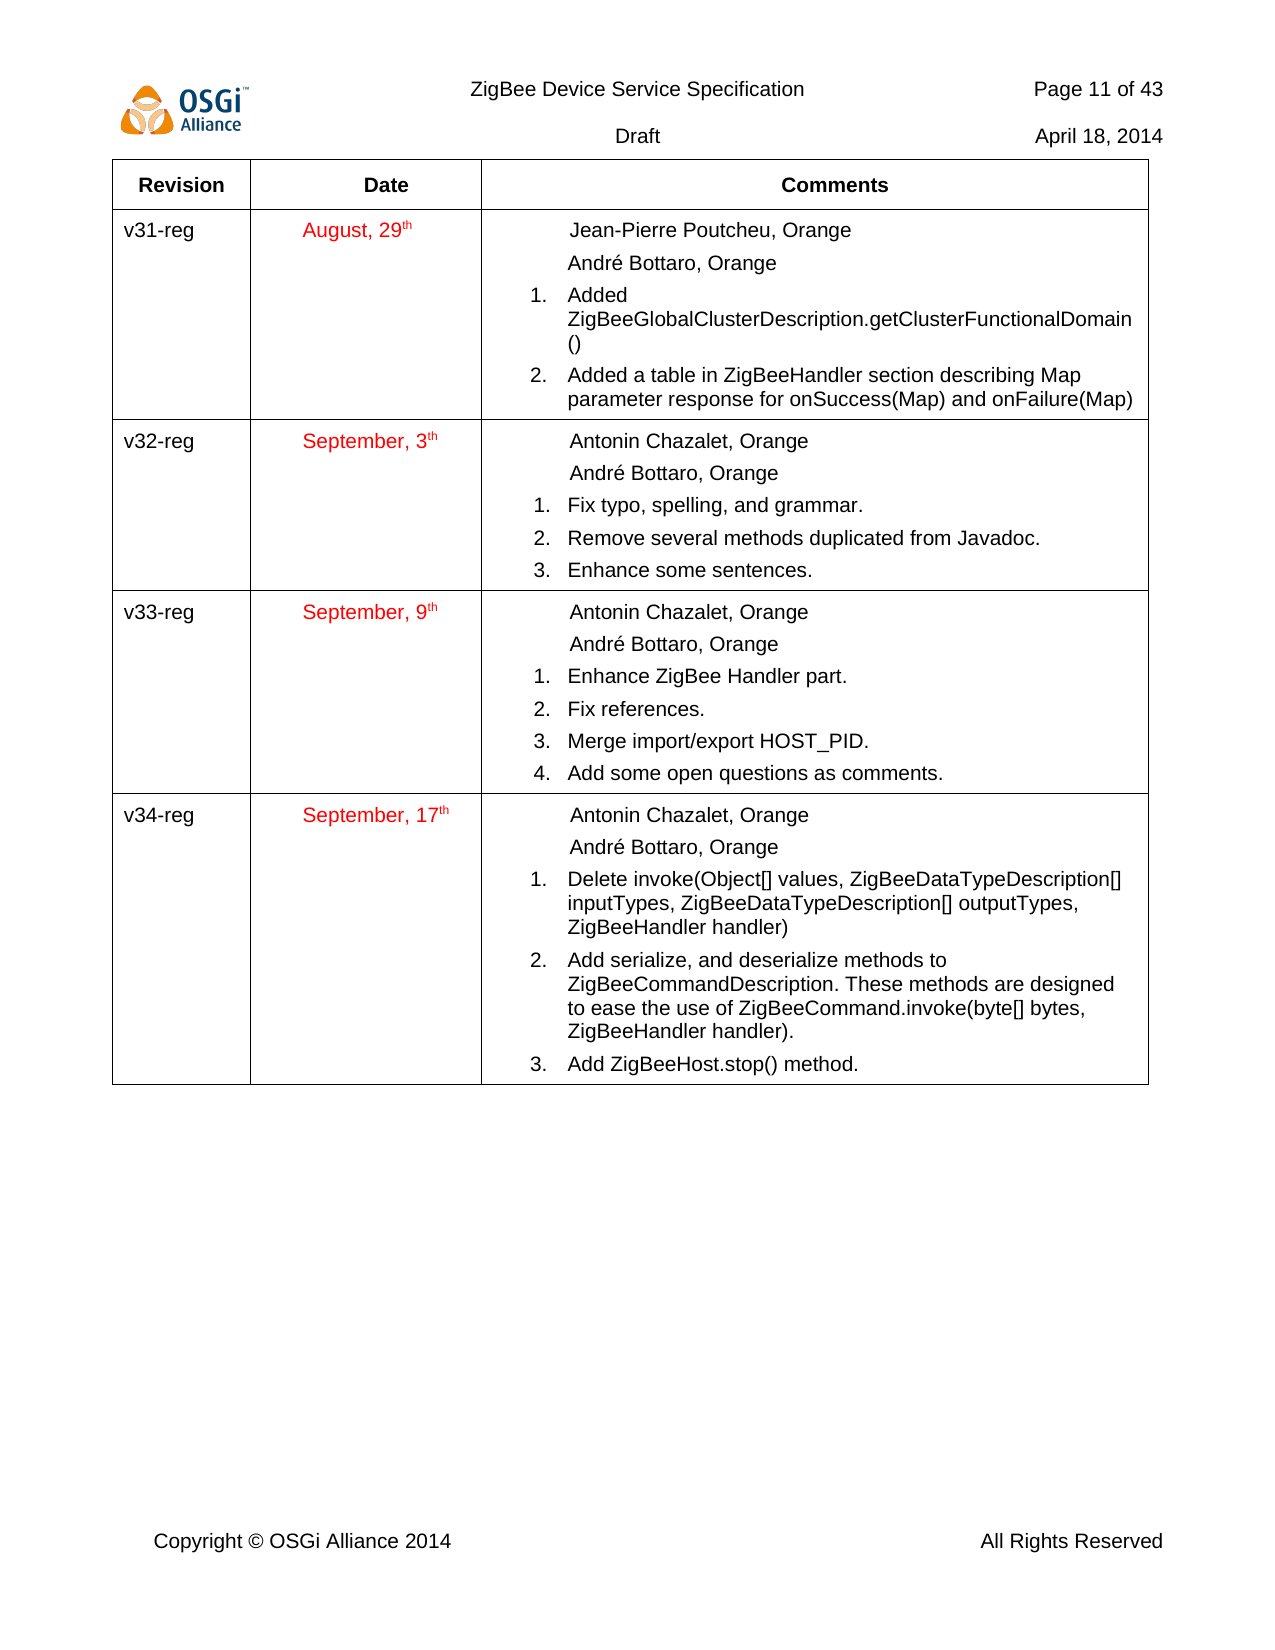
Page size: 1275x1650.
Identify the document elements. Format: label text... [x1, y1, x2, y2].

table_cell v33-reg [113, 591, 250, 793]
table_header Revision [113, 160, 250, 209]
table_cell September, 9th [251, 591, 481, 793]
table_cell Antonin Chazalet, Orange André Bottaro, Orange Delete invoke(Object[] values, ZigBeeDataTypeDescription[] inputTypes, ZigBeeDataTypeDescription[] outputTypes, ZigBeeHandler handler) Add serialize, and deserialize methods to ZigBeeCommandDescription. These methods are designed to ease the use of ZigBeeCommand.invoke(byte[] bytes, ZigBeeHandler handler). Add ZigBeeHost.stop() method. [482, 794, 1148, 1084]
table_cell September, 17th [251, 794, 481, 1084]
table_cell v34-reg [113, 794, 250, 1084]
table_header Comments [482, 160, 1148, 209]
table_header Date [251, 160, 481, 209]
table_cell Antonin Chazalet, Orange André Bottaro, Orange Enhance ZigBee Handler part. Fix references. Merge import/export HOST_PID. Add some open questions as comments. [482, 591, 1148, 793]
table_cell August, 29th [251, 210, 481, 419]
table_cell Antonin Chazalet, Orange André Bottaro, Orange Fix typo, spelling, and grammar. Remove several methods duplicated from Javadoc. Enhance some sentences. [482, 420, 1148, 590]
table_cell Jean-Pierre Poutcheu, Orange André Bottaro, Orange Added ZigBeeGlobalClusterDescription.getClusterFunctionalDomain() Added a table in ZigBeeHandler section describing Map parameter response for onSuccess(Map) and onFailure(Map) [482, 210, 1148, 419]
table_cell v32-reg [113, 420, 250, 590]
table_cell v31-reg [113, 210, 250, 419]
picture [113, 78, 257, 142]
table_cell September, 3th [251, 420, 481, 590]
